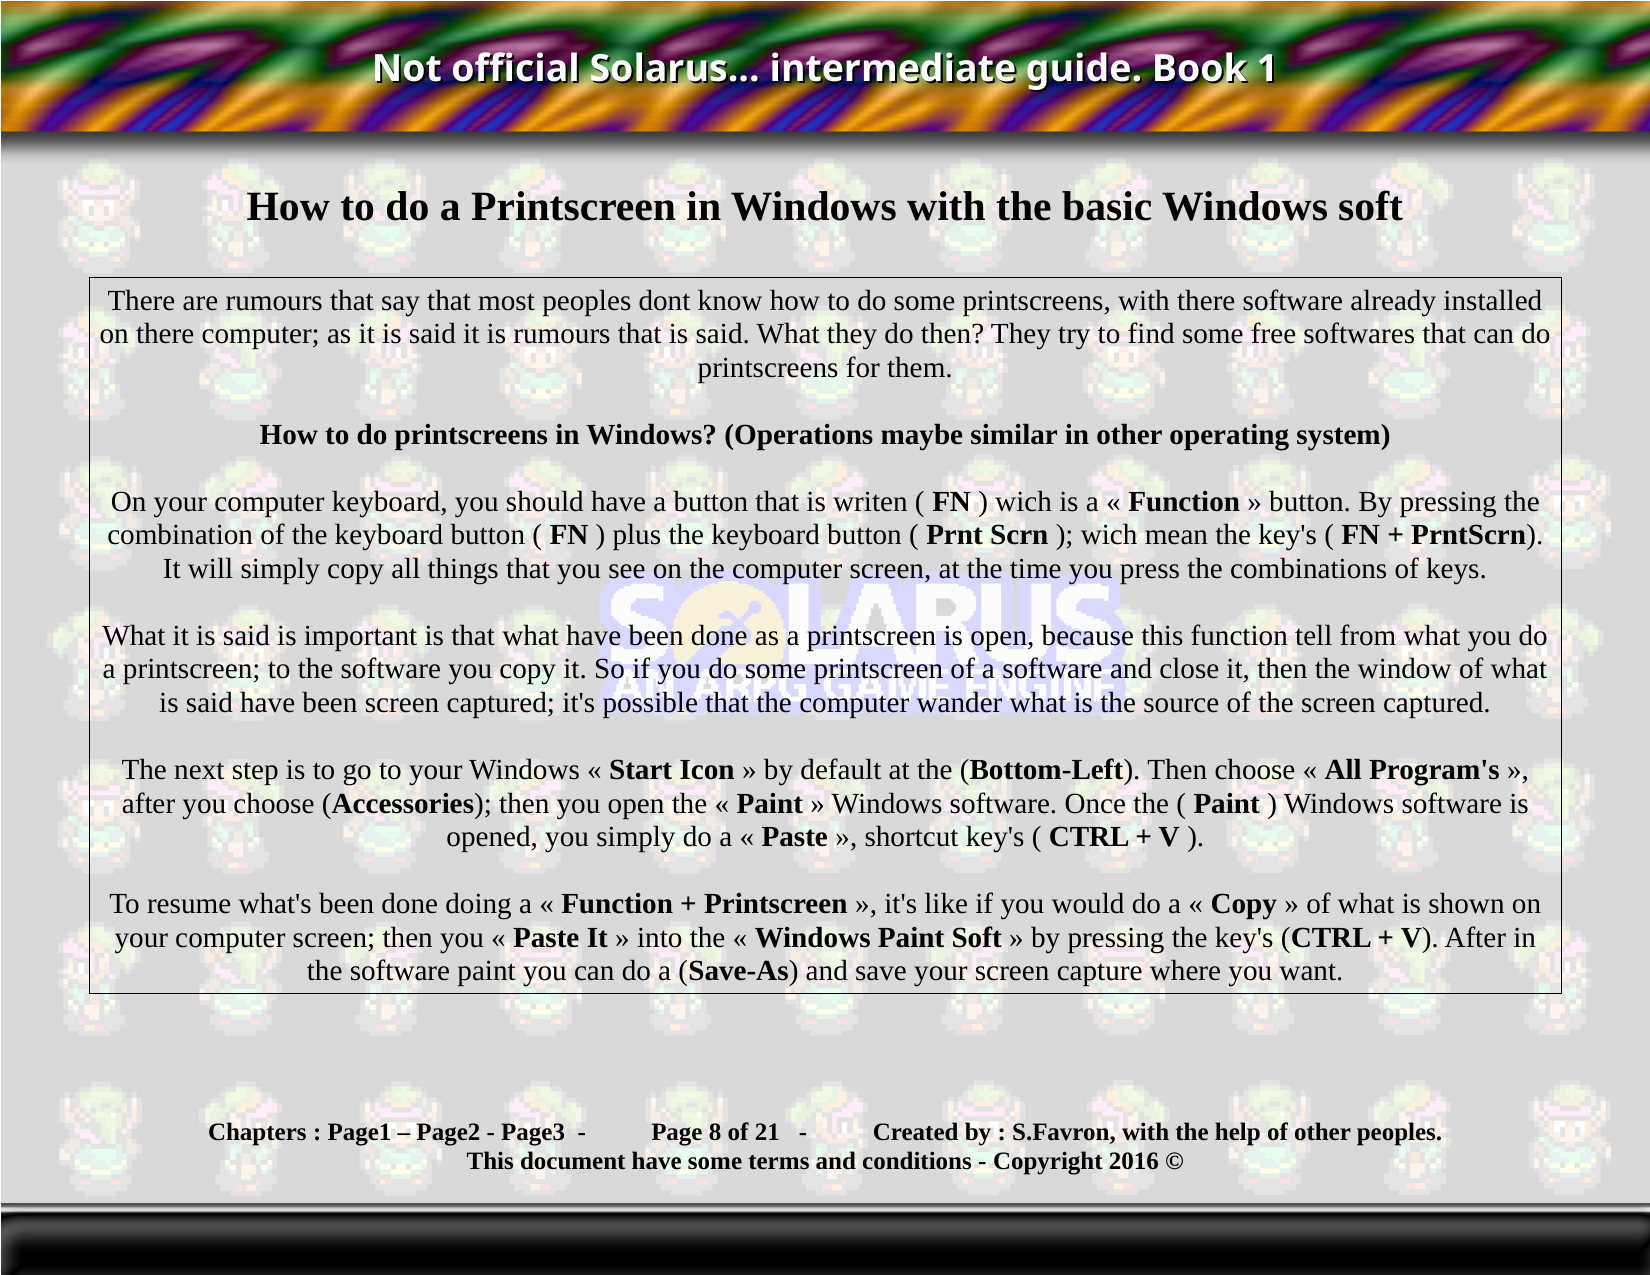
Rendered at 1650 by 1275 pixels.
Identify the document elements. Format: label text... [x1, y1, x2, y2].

text How to do a Printscreen in Windows with the basic Windows soft [89, 181, 1561, 229]
picture [1, 1, 1650, 1275]
table_header There are rumours that say that most peoples dont know how to do some printscreens, with there software already installed on there computer; as it is said it is rumours that is said. What they do then? They try to find some free softwares that can do printscreens for them. How to do printscreens in Windows? (Operations maybe similar in other operating system) On your computer keyboard, you should have a button that is writen ( FN ) wich is a « Function » button. By pressing the combination of the keyboard button ( FN ) plus the keyboard button ( Prnt Scrn ); wich mean the key's ( FN + PrntScrn). It will simply copy all things that you see on the computer screen, at the time you press the combinations of keys. What it is said is important is that what have been done as a printscreen is open, because this function tell from what you do a printscreen; to the software you copy it. So if you do some printscreen of a software and close it, then the window of what is said have been screen captured; it's possible that the computer wander what is the source of the screen captured. The next step is to go to your Windows « Start Icon » by default at the (Bottom-Left). Then choose « All Program's », after you choose (Accessories); then you open the « Paint » Windows software. Once the ( Paint ) Windows software is opened, you simply do a « Paste », shortcut key's ( CTRL + V ). To resume what's been done doing a « Function + Printscreen », it's like if you would do a « Copy » of what is shown on your computer screen; then you « Paste It » into the « Windows Paint Soft » by pressing the key's (CTRL + V). After in the software paint you can do a (Save-As) and save your screen capture where you want. [90, 278, 1561, 993]
